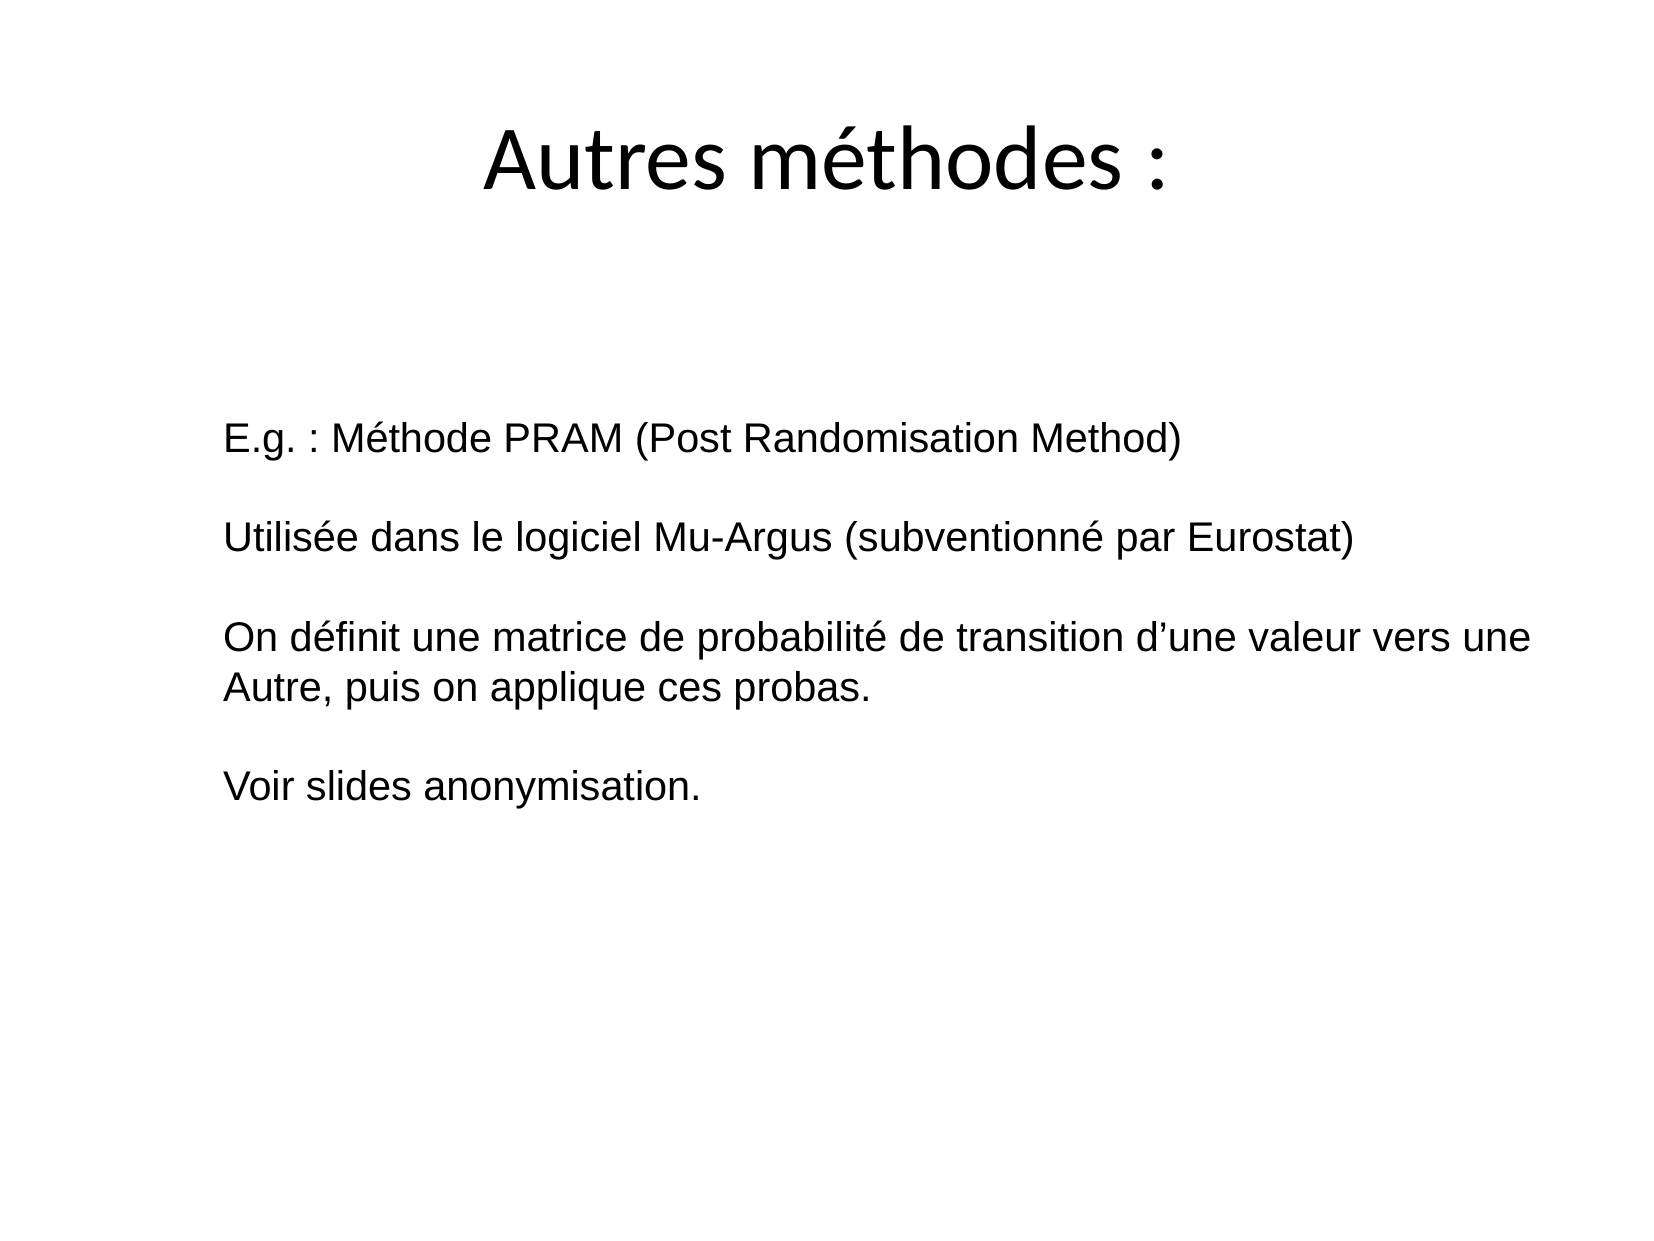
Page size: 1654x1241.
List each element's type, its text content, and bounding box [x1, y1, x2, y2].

text_box Autres méthodes : [82, 49, 1571, 257]
text_box E.g. : Méthode PRAM (Post Randomisation Method) Utilisée dans le logiciel Mu-Argus (subventionné par Eurostat) On définit une matrice de probabilité de transition d’une valeur vers une Autre, puis on applique ces probas. Voir slides anonymisation. [208, 403, 1546, 817]
